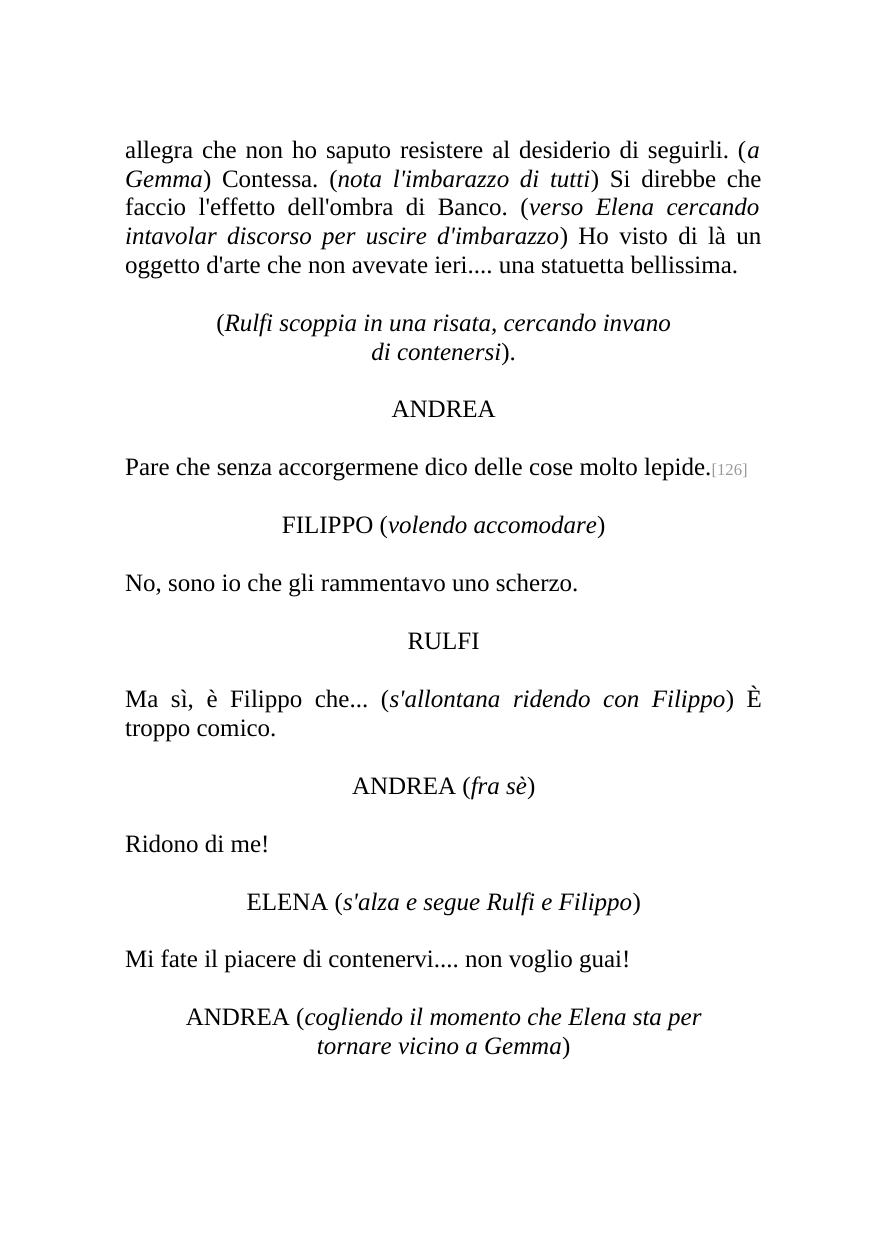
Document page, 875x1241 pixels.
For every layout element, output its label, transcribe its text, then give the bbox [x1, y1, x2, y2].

text Pare che senza accorgermene dico delle cose molto lepide.[126] [125, 452, 762, 481]
text allegra che non ho saputo resistere al desiderio di seguirli. (a Gemma) Contessa. (nota l'imbarazzo di tutti) Si direbbe che faccio l'effetto dell'ombra di Banco. (verso Elena cercando intavolar discorso per uscire d'imbarazzo) Ho visto di là un oggetto d'arte che non avevate ieri.... una statuetta bellissima. [125, 135, 762, 279]
text (Rulfi scoppia in una risata, cercando invano di contenersi). [125, 308, 762, 365]
text Ma sì, è Filippo che... (s'allontana ridendo con Filippo) È troppo comico. [125, 684, 762, 742]
text RULFI [125, 626, 762, 655]
text ELENA (s'alza e segue Rulfi e Filippo) [125, 887, 762, 915]
text Ridono di me! [125, 829, 762, 857]
text Mi fate il piacere di contenervi.... non voglio guai! [125, 944, 762, 973]
text No, sono io che gli rammentavo uno scherzo. [125, 568, 762, 597]
text ANDREA (cogliendo il momento che Elena sta per tornare vicino a Gemma) [125, 1002, 762, 1060]
text ANDREA [125, 394, 762, 423]
text FILIPPO (volendo accomodare) [125, 510, 762, 539]
text ANDREA (fra sè) [125, 771, 762, 799]
